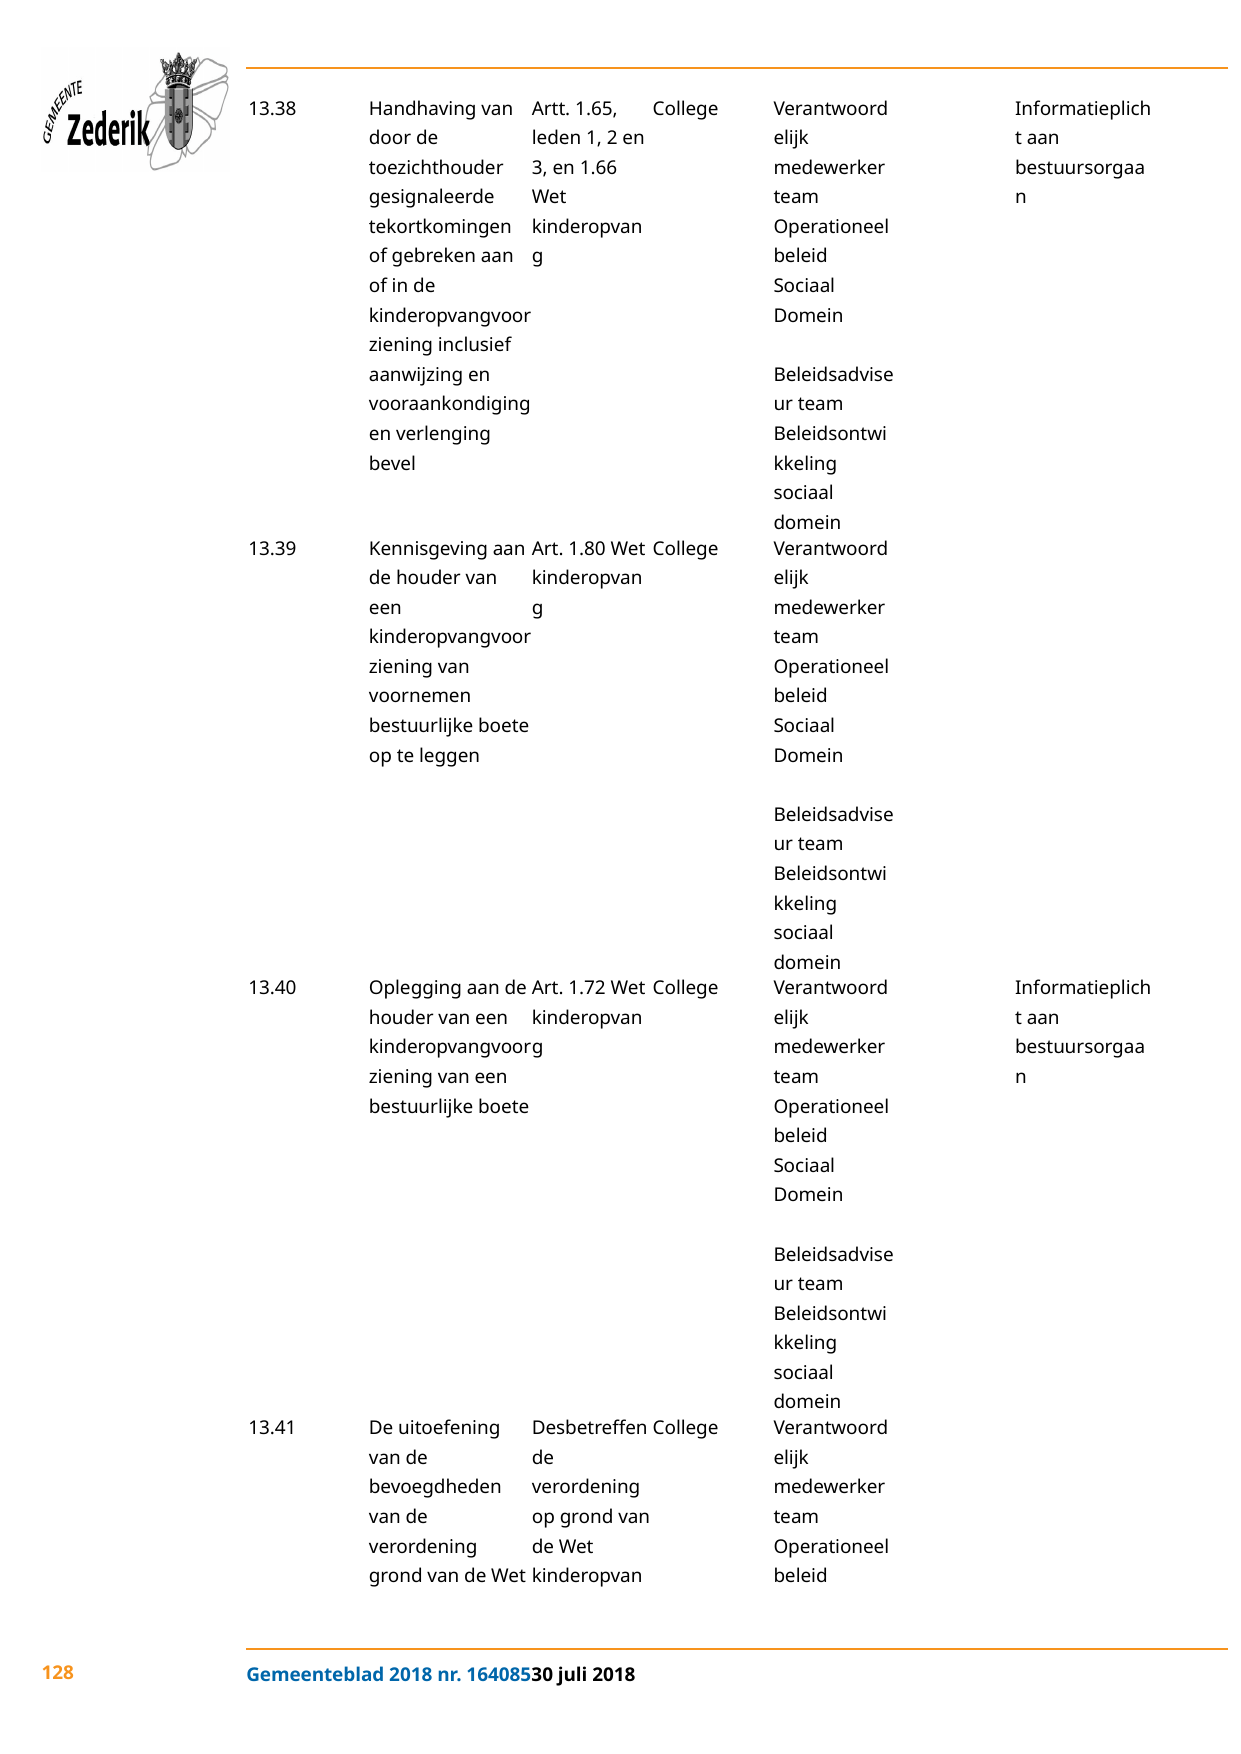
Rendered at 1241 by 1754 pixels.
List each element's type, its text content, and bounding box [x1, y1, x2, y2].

picture [41, 47, 231, 172]
table_cell College [653, 95, 773, 535]
table_cell [894, 95, 1015, 535]
table_cell Kennisgeving aan de houder van een kinderopvangvoorziening van voornemen bestuurlijke boete op te leggen [369, 535, 532, 974]
table_cell Informatieplicht aan bestuursorgaan [1015, 95, 1152, 535]
table_cell 13.41 [248, 1415, 369, 1588]
table_cell Informatieplicht aan bestuursorgaan [1015, 975, 1152, 1414]
table_cell Handhaving van door de toezichthouder gesignaleerde tekortkomingen of gebreken aan of in de kinderopvangvoorziening inclusief aanwijzing en vooraankondiging en verlenging bevel [369, 95, 532, 535]
table_cell [1015, 1415, 1152, 1588]
table_cell Verantwoordelijk medewerker team Operationeel beleid Sociaal Domein Beleidsadviseur team Beleidsontwikkeling sociaal domein [773, 535, 894, 974]
table_cell Art. 1.80 Wet kinderopvang [532, 535, 652, 974]
table_cell Art. 1.72 Wet kinderopvang [532, 975, 652, 1414]
table_cell College [653, 1415, 773, 1588]
table_cell [894, 975, 1015, 1414]
table_cell Verantwoordelijk medewerker team Operationeel beleid Sociaal Domein Beleidsadviseur team Beleidsontwikkeling sociaal domein [773, 975, 894, 1414]
table_cell [894, 535, 1015, 974]
table_cell College [653, 535, 773, 974]
table_cell De uitoefening van de bevoegdheden van de verordening grond van de Wet [369, 1415, 532, 1588]
table_cell 13.39 [248, 535, 369, 974]
table_cell Verantwoordelijk medewerker team Operationeel beleid [773, 1415, 894, 1588]
table_cell 13.38 [248, 95, 369, 535]
table_cell Desbetreffende verordening op grond van de Wet kinderopvan [532, 1415, 652, 1588]
table_cell Oplegging aan de houder van een kinderopvangvoorziening van een bestuurlijke boete [369, 975, 532, 1414]
table_cell Verantwoordelijk medewerker team Operationeel beleid Sociaal Domein Beleidsadviseur team Beleidsontwikkeling sociaal domein [773, 95, 894, 535]
table_cell 13.40 [248, 975, 369, 1414]
table_cell Artt. 1.65, leden 1, 2 en 3, en 1.66 Wet kinderopvang [532, 95, 652, 535]
table_cell College [653, 975, 773, 1414]
table_cell [1015, 535, 1152, 974]
table_cell [894, 1415, 1015, 1588]
